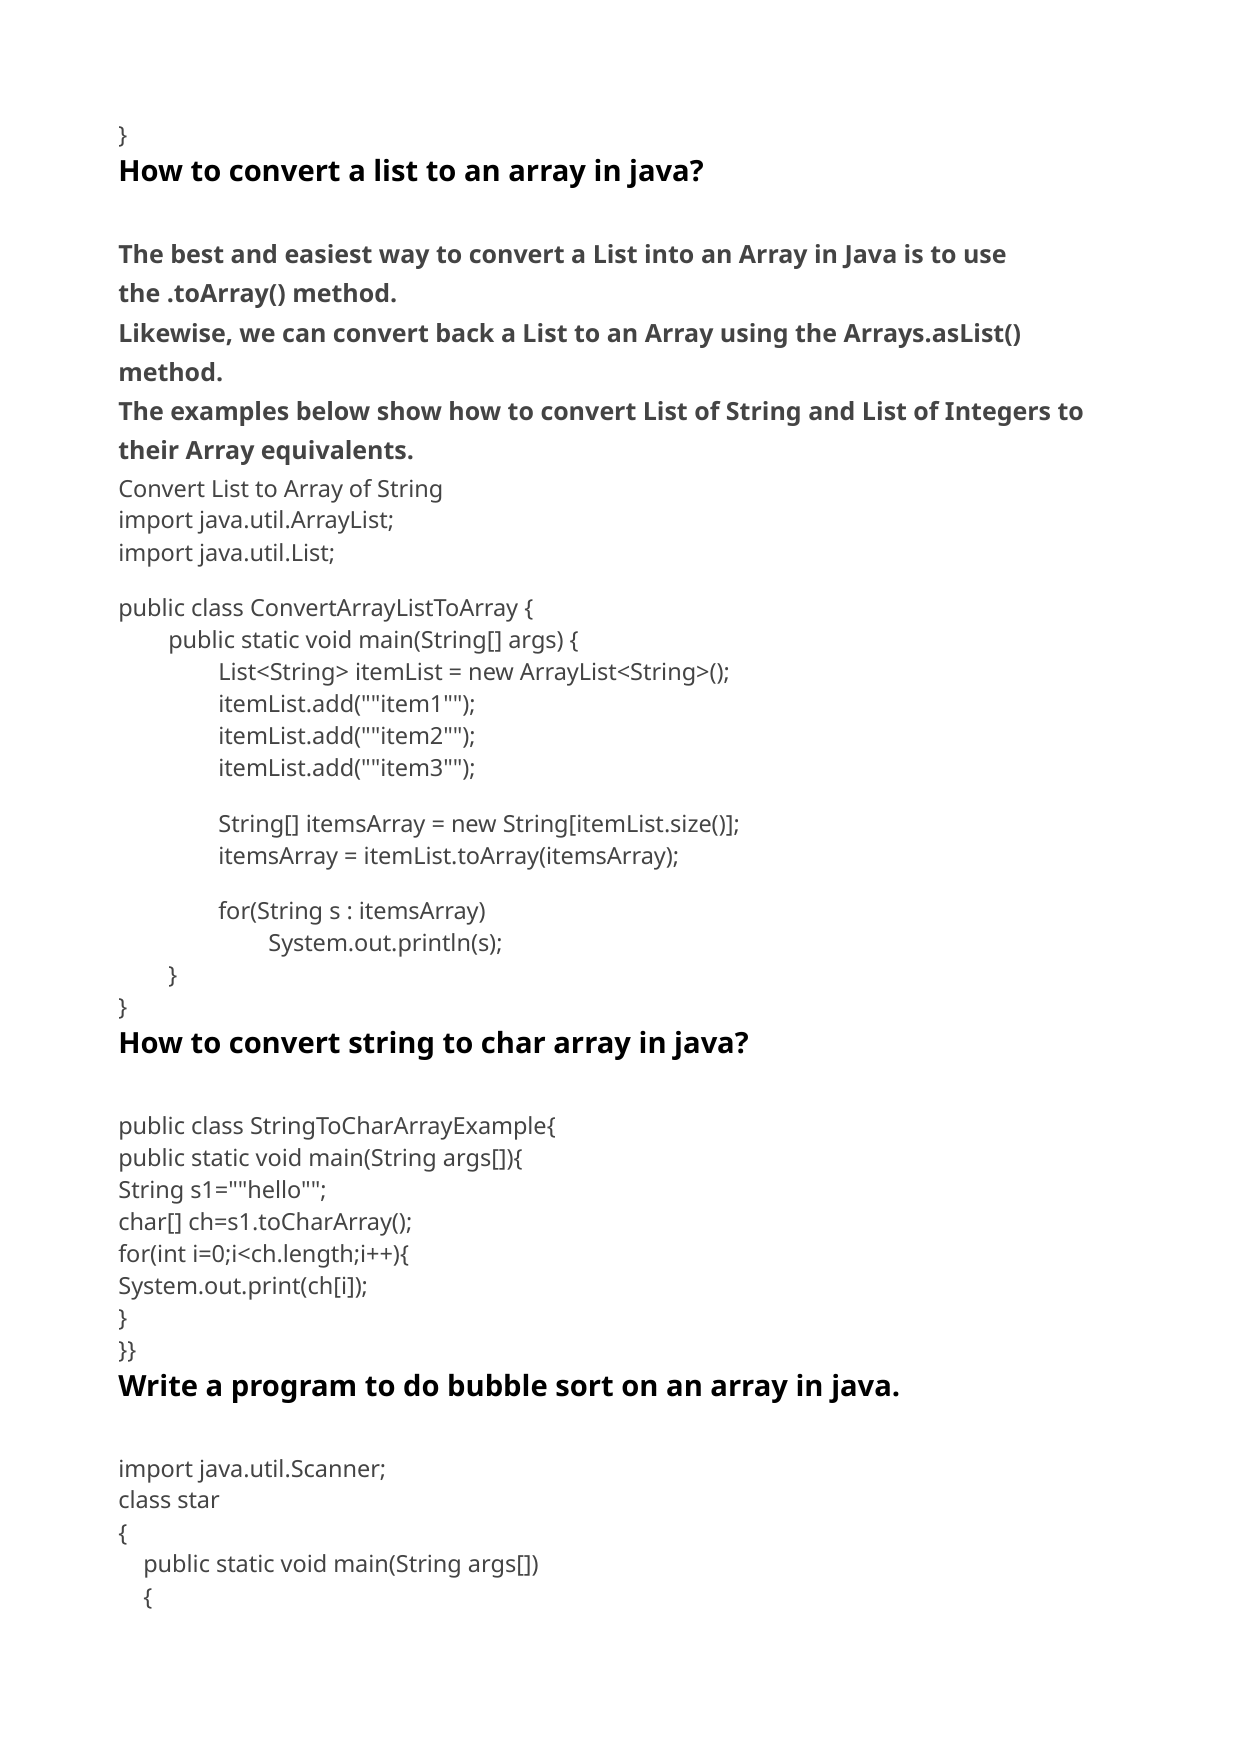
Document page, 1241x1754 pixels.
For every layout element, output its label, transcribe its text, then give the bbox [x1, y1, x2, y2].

text public static void main(String[] args) { [118, 623, 1122, 655]
text The best and easiest way to convert a List into an Array in Java is to use the .toArray() method. [118, 237, 1122, 310]
text }} [118, 1333, 1122, 1365]
text class star [118, 1484, 1122, 1516]
text { [118, 1516, 1122, 1548]
text List<String> itemList = new ArrayList<String>(); [118, 655, 1122, 687]
subtitle How to convert string to char array in java? [118, 1022, 1122, 1062]
text itemList.add(""item2""); [118, 719, 1122, 751]
text for(String s : itemsArray) [118, 894, 1122, 927]
text import java.util.Scanner; [118, 1452, 1122, 1484]
text public class StringToCharArrayExample{ [118, 1109, 1122, 1141]
text char[] ch=s1.toCharArray(); [118, 1205, 1122, 1237]
text Likewise, we can convert back a List to an Array using the Arrays.asList() method. [118, 315, 1122, 388]
text { [118, 1580, 1122, 1612]
text import java.util.List; [118, 536, 1122, 568]
text itemList.add(""item1""); [118, 687, 1122, 719]
text import java.util.ArrayList; [118, 504, 1122, 536]
text Convert List to Array of String [118, 472, 1122, 504]
text System.out.println(s); [118, 927, 1122, 958]
text The examples below show how to convert List of String and List of Integers to their Array equivalents. [118, 393, 1122, 467]
text } [118, 118, 1122, 150]
text public static void main(String args[]) [118, 1548, 1122, 1580]
text public static void main(String args[]){ [118, 1141, 1122, 1173]
text public class ConvertArrayListToArray { [118, 591, 1122, 623]
text String[] itemsArray = new String[itemList.size()]; [118, 807, 1122, 839]
text for(int i=0;i<ch.length;i++){ [118, 1237, 1122, 1269]
text System.out.print(ch[i]); [118, 1269, 1122, 1301]
text String s1=""hello""; [118, 1173, 1122, 1205]
text } [118, 1301, 1122, 1333]
subtitle How to convert a list to an array in java? [118, 150, 1122, 190]
text itemList.add(""item3""); [118, 751, 1122, 783]
subtitle Write a program to do bubble sort on an array in java. [118, 1365, 1122, 1405]
text } [118, 991, 1122, 1022]
text itemsArray = itemList.toArray(itemsArray); [118, 839, 1122, 871]
text } [118, 958, 1122, 991]
